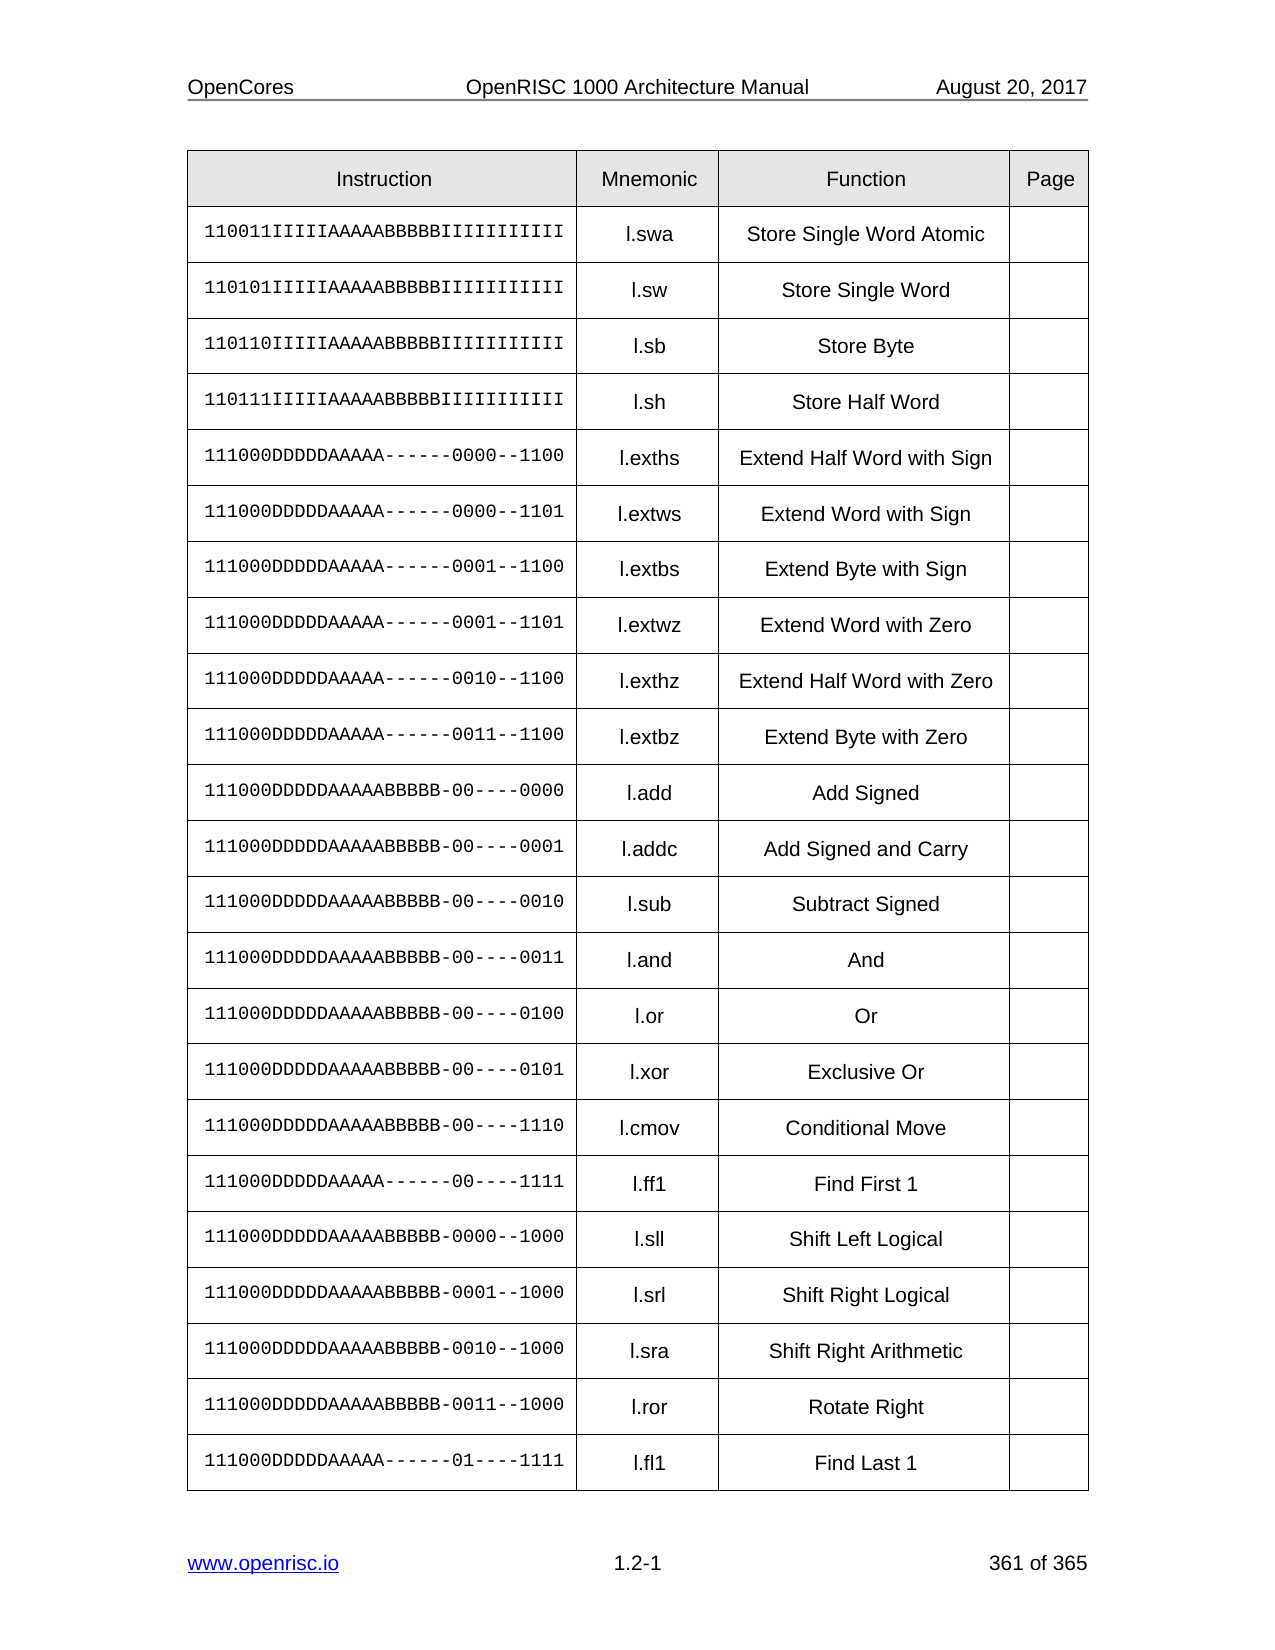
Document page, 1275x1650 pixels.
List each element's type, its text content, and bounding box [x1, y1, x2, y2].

table_cell l.ff1 [577, 1156, 718, 1211]
table_cell Find First 1 [719, 1156, 1009, 1211]
table_cell Store Half Word [719, 374, 1009, 429]
table_cell Extend Word with Zero [719, 598, 1009, 652]
table_cell Extend Half Word with Sign [719, 430, 1009, 485]
table_cell Store Single Word [719, 263, 1009, 317]
table_cell 111000DDDDDAAAAABBBBB-0000--1000 [188, 1212, 576, 1267]
table_cell [1010, 486, 1088, 541]
table_cell [1010, 1156, 1088, 1211]
table_cell l.xor [577, 1044, 718, 1099]
table_cell 111000DDDDDAAAAABBBBB-00----0100 [188, 989, 576, 1043]
table_cell Add Signed [719, 765, 1009, 820]
table_cell Or [719, 989, 1009, 1043]
table_cell l.sra [577, 1324, 718, 1378]
table_cell Store Byte [719, 319, 1009, 373]
table_cell [1010, 709, 1088, 764]
table_cell [1010, 430, 1088, 485]
table_cell l.add [577, 765, 718, 820]
table_cell Store Single Word Atomic [719, 207, 1009, 262]
table_cell And [719, 933, 1009, 987]
table_cell l.exthz [577, 654, 718, 708]
table_cell Shift Left Logical [719, 1212, 1009, 1267]
table_cell l.extws [577, 486, 718, 541]
table_cell [1010, 1379, 1088, 1434]
table_cell l.extbs [577, 542, 718, 597]
table_cell [1010, 319, 1088, 373]
table_cell l.swa [577, 207, 718, 262]
table_cell Extend Word with Sign [719, 486, 1009, 541]
table_cell [1010, 1324, 1088, 1378]
table_cell [1010, 877, 1088, 932]
table_cell 111000DDDDDAAAAABBBBB-0001--1000 [188, 1268, 576, 1322]
table_cell 110110IIIIIAAAAABBBBBIIIIIIIIIII [188, 319, 576, 373]
table_cell 111000DDDDDAAAAABBBBB-00----0101 [188, 1044, 576, 1099]
table_cell l.srl [577, 1268, 718, 1322]
table_cell 111000DDDDDAAAAA------00----1111 [188, 1156, 576, 1211]
table_cell [1010, 821, 1088, 876]
table_cell 111000DDDDDAAAAABBBBB-00----0001 [188, 821, 576, 876]
table_cell Add Signed and Carry [719, 821, 1009, 876]
table_header Page [1010, 151, 1088, 206]
table_cell [1010, 374, 1088, 429]
table_cell 111000DDDDDAAAAA------0001--1101 [188, 598, 576, 652]
table_cell 111000DDDDDAAAAABBBBB-0010--1000 [188, 1324, 576, 1378]
table_header Mnemonic [577, 151, 718, 206]
table_cell 111000DDDDDAAAAABBBBB-00----0011 [188, 933, 576, 987]
table_cell Conditional Move [719, 1100, 1009, 1155]
table_cell Shift Right Arithmetic [719, 1324, 1009, 1378]
table_cell 111000DDDDDAAAAABBBBB-00----0000 [188, 765, 576, 820]
table_cell l.addc [577, 821, 718, 876]
table_cell [1010, 765, 1088, 820]
table_cell l.or [577, 989, 718, 1043]
table_cell 110101IIIIIAAAAABBBBBIIIIIIIIIII [188, 263, 576, 317]
table_header Instruction [188, 151, 576, 206]
table_cell 110111IIIIIAAAAABBBBBIIIIIIIIIII [188, 374, 576, 429]
table_cell [1010, 1100, 1088, 1155]
table_cell 111000DDDDDAAAAABBBBB-00----0010 [188, 877, 576, 932]
table_cell [1010, 598, 1088, 652]
table_cell 111000DDDDDAAAAABBBBB-0011--1000 [188, 1379, 576, 1434]
table_cell l.cmov [577, 1100, 718, 1155]
table_cell 111000DDDDDAAAAA------0000--1100 [188, 430, 576, 485]
table_cell Subtract Signed [719, 877, 1009, 932]
table_cell [1010, 654, 1088, 708]
table_cell l.sh [577, 374, 718, 429]
table_cell Extend Byte with Sign [719, 542, 1009, 597]
table_cell l.sb [577, 319, 718, 373]
table_cell Rotate Right [719, 1379, 1009, 1434]
table_cell l.extwz [577, 598, 718, 652]
table_cell 111000DDDDDAAAAA------01----1111 [188, 1435, 576, 1490]
table_cell 111000DDDDDAAAAA------0000--1101 [188, 486, 576, 541]
table_cell [1010, 542, 1088, 597]
table_cell l.fl1 [577, 1435, 718, 1490]
table_cell [1010, 1212, 1088, 1267]
table_cell 110011IIIIIAAAAABBBBBIIIIIIIIIII [188, 207, 576, 262]
table_cell l.sw [577, 263, 718, 317]
table_cell [1010, 933, 1088, 987]
table_cell [1010, 1268, 1088, 1322]
table_cell 111000DDDDDAAAAA------0001--1100 [188, 542, 576, 597]
table_cell Find Last 1 [719, 1435, 1009, 1490]
table_cell Extend Half Word with Zero [719, 654, 1009, 708]
table_cell [1010, 1435, 1088, 1490]
table_cell l.and [577, 933, 718, 987]
table_cell Extend Byte with Zero [719, 709, 1009, 764]
table_cell 111000DDDDDAAAAA------0011--1100 [188, 709, 576, 764]
table_cell Exclusive Or [719, 1044, 1009, 1099]
table_cell [1010, 1044, 1088, 1099]
table_cell l.extbz [577, 709, 718, 764]
table_header Function [719, 151, 1009, 206]
table_cell l.sll [577, 1212, 718, 1267]
table_cell l.ror [577, 1379, 718, 1434]
table_cell l.exths [577, 430, 718, 485]
table_cell 111000DDDDDAAAAABBBBB-00----1110 [188, 1100, 576, 1155]
table_cell Shift Right Logical [719, 1268, 1009, 1322]
table_cell [1010, 263, 1088, 317]
table_cell [1010, 207, 1088, 262]
table_cell [1010, 989, 1088, 1043]
table_cell 111000DDDDDAAAAA------0010--1100 [188, 654, 576, 708]
table_cell l.sub [577, 877, 718, 932]
